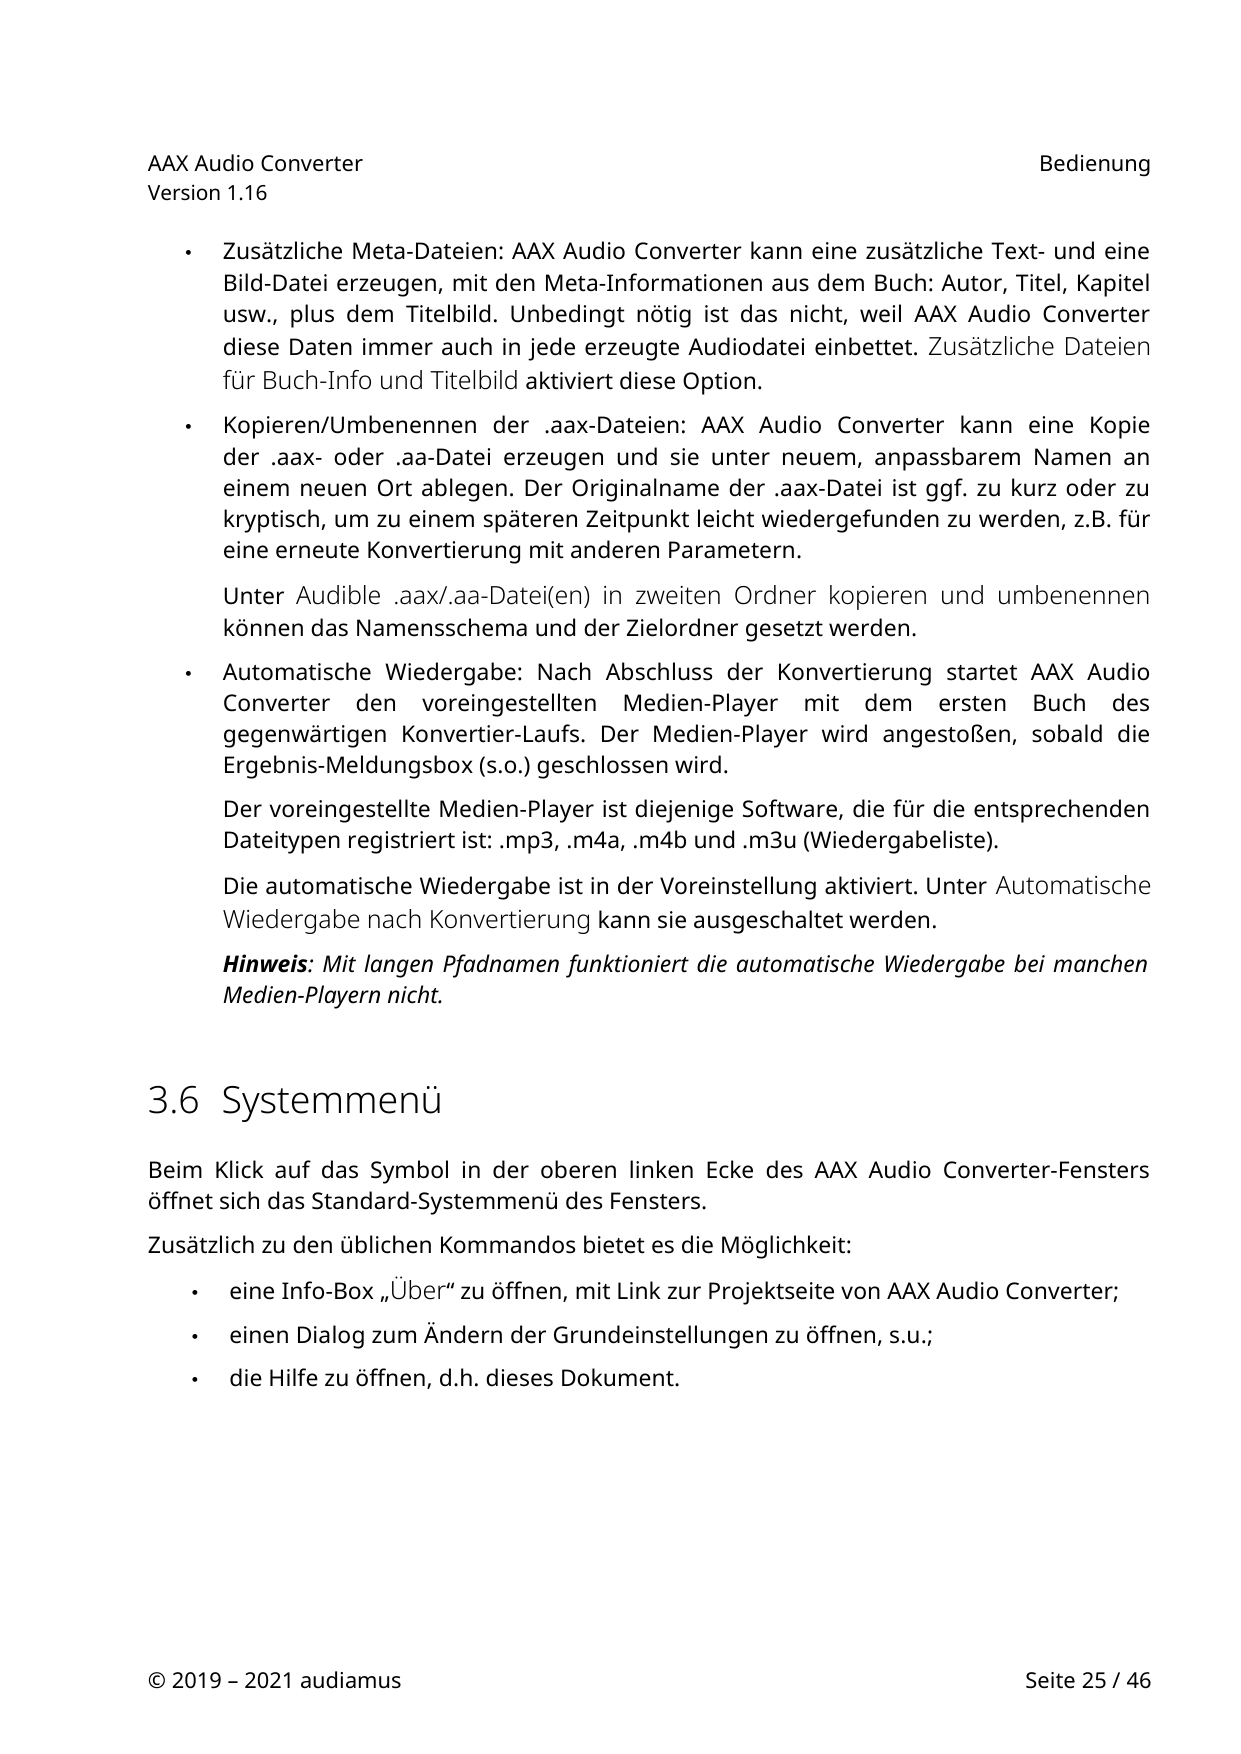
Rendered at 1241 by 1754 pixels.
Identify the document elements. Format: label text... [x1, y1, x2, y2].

list Kopieren/Umbenennen der .aax-Dateien: AAX Audio Converter kann eine Kopie der .aax- oder .aa-Datei erzeugen und sie unter neuem, anpassbarem Namen an einem neuen Ort ablegen. Der Originalname der .aax-Datei ist ggf. zu kurz oder zu kryptisch, um zu einem späteren Zeitpunkt leicht wiedergefunden zu werden, z.B. für eine erneute Konvertierung mit anderen Parametern. [185, 409, 1152, 566]
list Automatische Wiedergabe: Nach Abschluss der Konvertierung startet AAX Audio Converter den voreingestellten Medien-Player mit dem ersten Buch des gegenwärtigen Konvertier-Laufs. Der Medien-Player wird angestoßen, sobald die Ergebnis-Meldungsbox (s.o.) geschlossen wird. [185, 656, 1152, 781]
list Hinweis: Mit langen Pfadnamen funktioniert die automatische Wiedergabe bei manchen Medien-Playern nicht. [185, 948, 1152, 1011]
list Der voreingestellte Medien-Player ist diejenige Software, die für die entsprechenden Dateitypen registriert ist: .mp3, .m4a, .m4b und .m3u (Wiedergabeliste). [185, 793, 1152, 856]
list Die automatische Wiedergabe ist in der Voreinstellung aktiviert. Unter Automatische Wiedergabe nach Konvertierung kann sie ausgeschaltet werden. [185, 868, 1152, 936]
list Zusätzliche Meta-Dateien: AAX Audio Converter kann eine zusätzliche Text- und eine Bild-Datei erzeugen, mit den Meta-Informationen aus dem Buch: Autor, Titel, Kapitel usw., plus dem Titelbild. Unbedingt nötig ist das nicht, weil AAX Audio Converter diese Daten immer auch in jede erzeugte Audiodatei einbettet. Zusätzliche Dateien für Buch-Info und Titelbild aktiviert diese Option. [185, 235, 1152, 397]
subtitle Systemmenü [148, 1073, 1152, 1124]
text Zusätzlich zu den üblichen Kommandos bietet es die Möglichkeit: [148, 1229, 1152, 1260]
list Unter Audible .aax/.aa-Datei(en) in zweiten Ordner kopieren und umbenennen können das Namensschema und der Zielordner gesetzt werden. [185, 578, 1152, 643]
list die Hilfe zu öffnen, d.h. dieses Dokument. [192, 1362, 1152, 1394]
text Beim Klick auf das Symbol in der oberen linken Ecke des AAX Audio Converter-Fensters öffnet sich das Standard-Systemmenü des Fensters. [148, 1154, 1152, 1216]
list einen Dialog zum Ändern der Grundeinstellungen zu öffnen, s.u.; [192, 1319, 1152, 1350]
list eine Info-Box „Über“ zu öffnen, mit Link zur Projektseite von AAX Audio Converter; [192, 1272, 1152, 1306]
